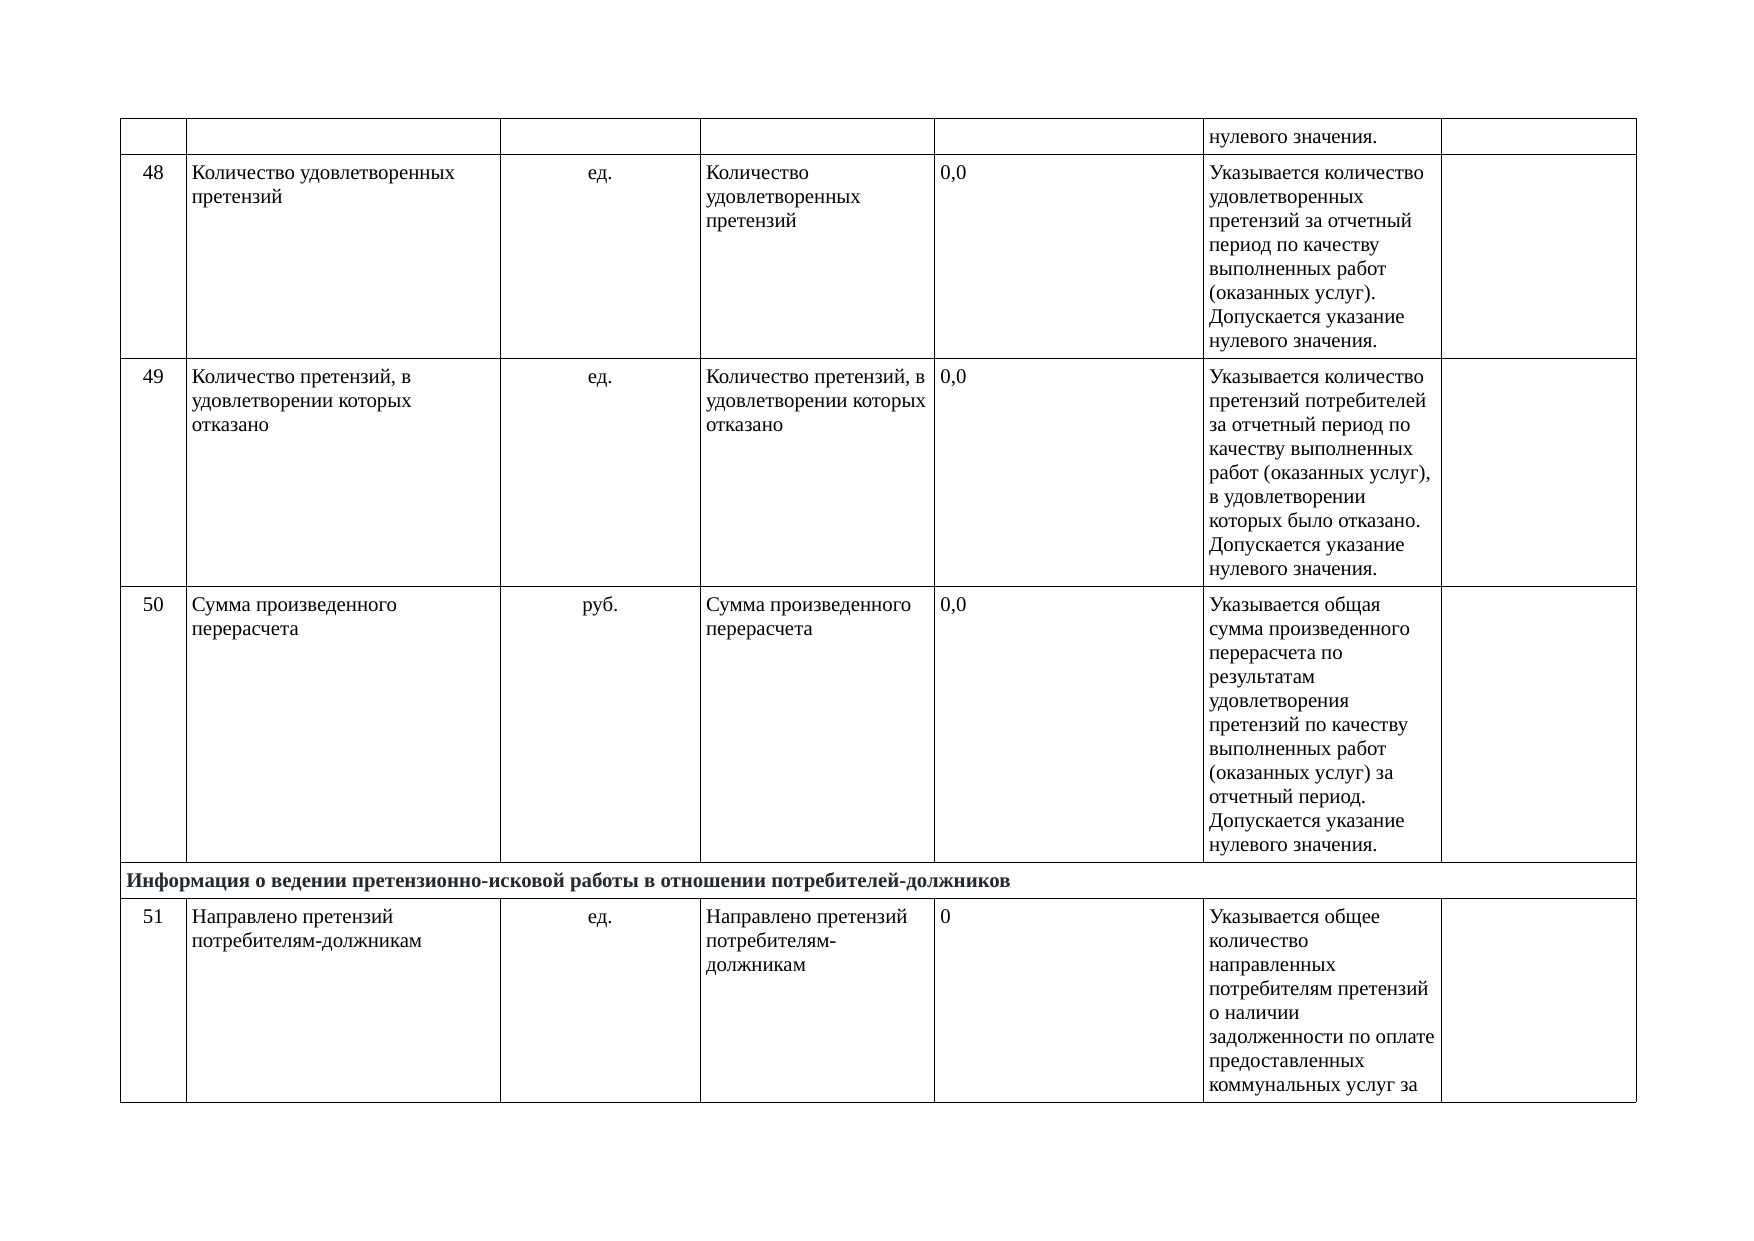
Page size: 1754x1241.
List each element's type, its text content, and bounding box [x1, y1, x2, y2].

table_cell Информация о ведении претензионно-исковой работы в отношении потребителей-должников [121, 863, 1636, 898]
table_cell Направлено претензий потребителям-должникам [701, 899, 934, 1102]
table_cell [187, 119, 500, 154]
table_cell [1442, 899, 1636, 1102]
table_cell нулевого значения. [1204, 119, 1441, 154]
table_cell 0 [935, 899, 1203, 1102]
table_cell ед. [501, 899, 700, 1102]
table_cell 0,0 [935, 359, 1203, 586]
table_cell Количество удовлетворенных претензий [701, 155, 934, 358]
table_cell Указывается количество претензий потребителей за отчетный период по качеству выполненных работ (оказанных услуг), в удовлетворении которых было отказано. Допускается указание нулевого значения. [1204, 359, 1441, 586]
table_cell 48 [121, 155, 186, 358]
table_cell ед. [501, 155, 700, 358]
table_cell Количество удовлетворенных претензий [187, 155, 500, 358]
table_cell 0,0 [935, 155, 1203, 358]
table_cell руб. [501, 587, 700, 862]
table_cell Сумма произведенного перерасчета [187, 587, 500, 862]
table_cell Указывается количество удовлетворенных претензий за отчетный период по качеству выполненных работ (оказанных услуг). Допускается указание нулевого значения. [1204, 155, 1441, 358]
table_cell Направлено претензий потребителям-должникам [187, 899, 500, 1102]
table_cell ед. [501, 359, 700, 586]
table_cell Указывается общее количество направленных потребителям претензий о наличии задолженности по оплате предоставленных коммунальных услуг за [1204, 899, 1441, 1102]
table_cell [935, 119, 1203, 154]
table_cell [1442, 587, 1636, 862]
table_cell [1442, 119, 1636, 154]
table_cell 49 [121, 359, 186, 586]
table_cell 51 [121, 899, 186, 1102]
table_cell 50 [121, 587, 186, 862]
table_cell Количество претензий, в удовлетворении которых отказано [701, 359, 934, 586]
table_cell [701, 119, 934, 154]
table_cell [501, 119, 700, 154]
table_cell [1442, 359, 1636, 586]
table_cell Сумма произведенного перерасчета [701, 587, 934, 862]
table_cell [1442, 155, 1636, 358]
table_cell 0,0 [935, 587, 1203, 862]
table_cell [121, 119, 186, 154]
table_cell Указывается общая сумма произведенного перерасчета по результатам удовлетворения претензий по качеству выполненных работ (оказанных услуг) за отчетный период. Допускается указание нулевого значения. [1204, 587, 1441, 862]
table_cell Количество претензий, в удовлетворении которых отказано [187, 359, 500, 586]
